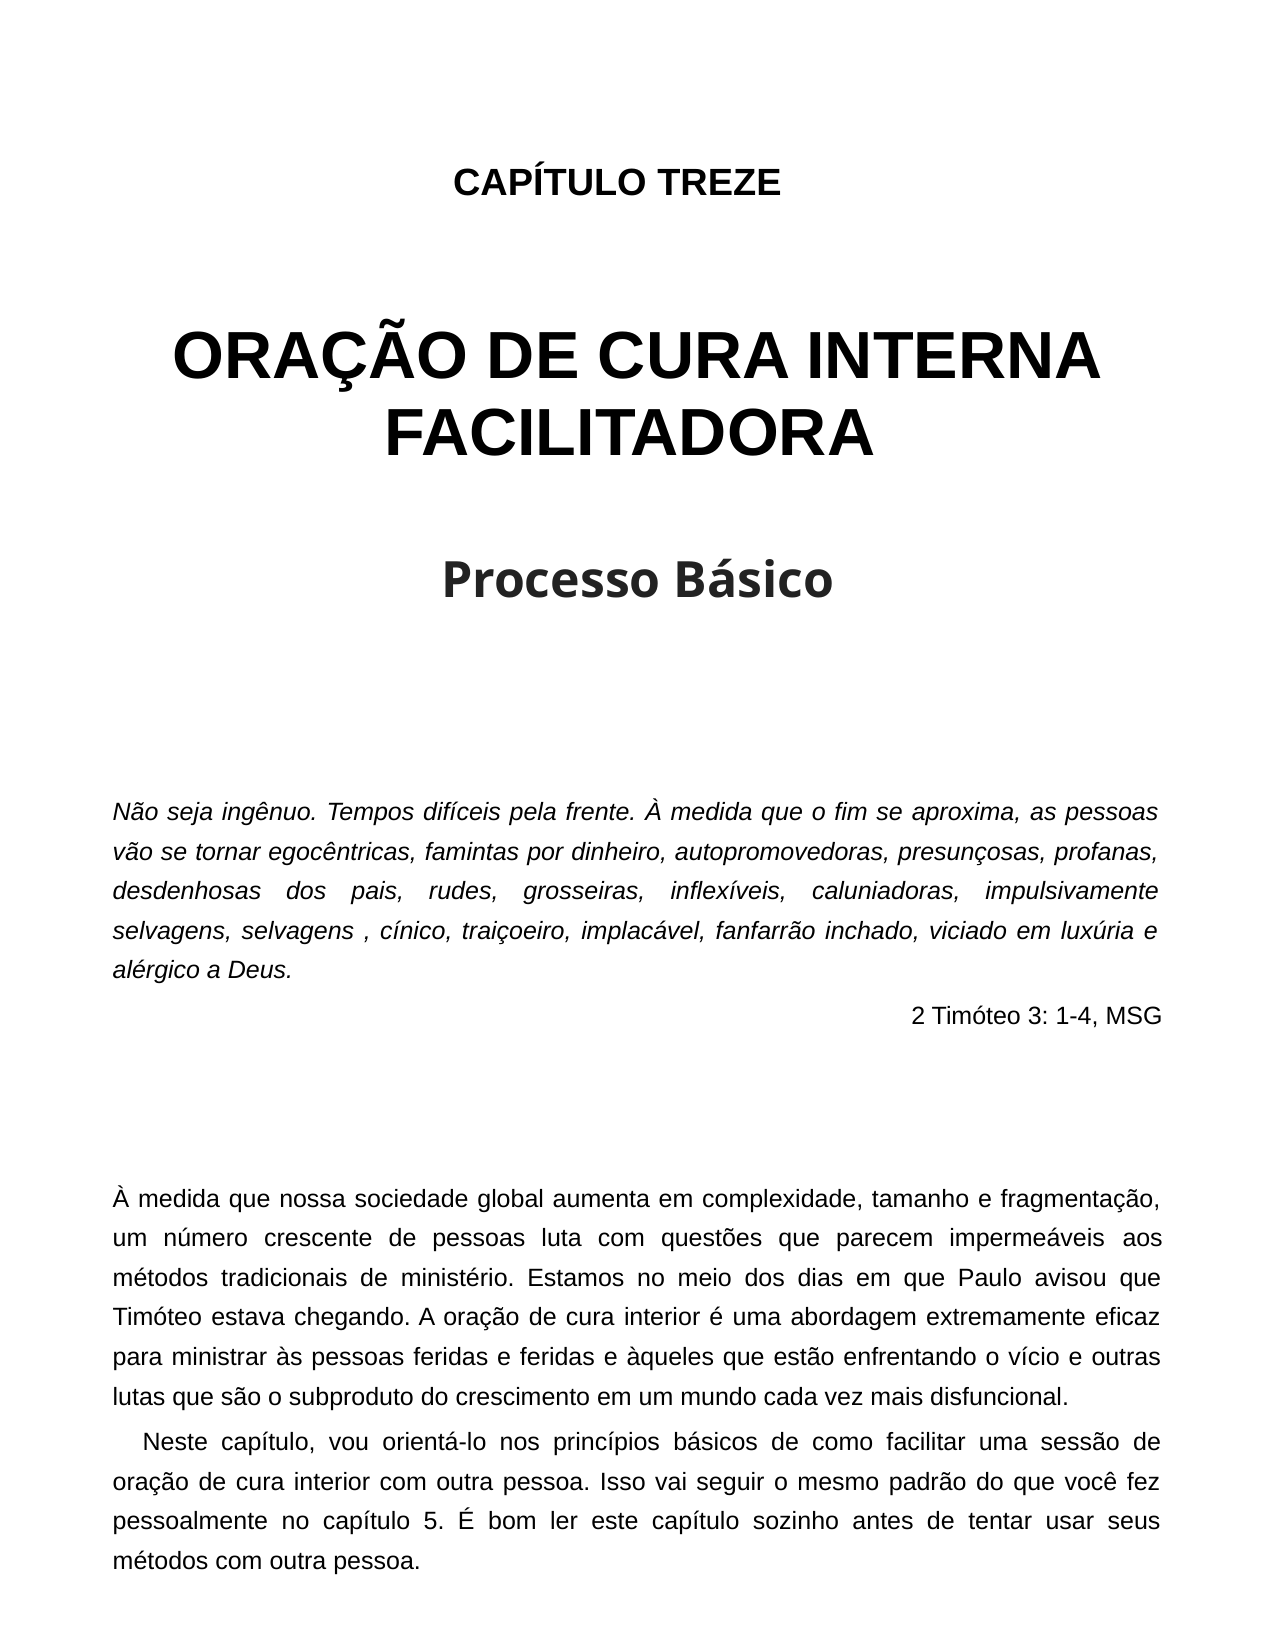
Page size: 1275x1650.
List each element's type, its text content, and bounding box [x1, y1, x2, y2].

text À medida que nossa sociedade global aumenta em complexidade, tamanho e fragmentação, um número crescente de pessoas luta com questões que parecem impermeáveis ​​aos métodos tradicionais de ministério. Estamos no meio dos dias em que Paulo avisou que Timóteo estava chegando. A oração de cura interior é uma abordagem extremamente eficaz para ministrar às pessoas feridas e feridas e àqueles que estão enfrentando o vício e outras lutas que são o subproduto do crescimento em um mundo cada vez mais disfuncional. [112, 1183, 1162, 1410]
text 2 Timóteo 3: 1-4, MSG [112, 1001, 1162, 1030]
text Não seja ingênuo. Tempos difíceis pela frente. À medida que o fim se aproxima, as pessoas vão se tornar egocêntricas, famintas por dinheiro, autopromovedoras, presunçosas, profanas, desdenhosas dos pais, rudes, grosseiras, inflexíveis, caluniadoras, impulsivamente selvagens, selvagens , cínico, traiçoeiro, implacável, fanfarrão inchado, viciado em luxúria e alérgico a Deus. [112, 797, 1162, 984]
text Neste capítulo, vou orientá-lo nos princípios básicos de como facilitar uma sessão de oração de cura interior com outra pessoa. Isso vai seguir o mesmo padrão do que você fez pessoalmente no capítulo 5. É bom ler este capítulo sozinho antes de tentar usar seus métodos com outra pessoa. [112, 1427, 1162, 1574]
text Processo Básico [112, 544, 1162, 613]
subtitle ORAÇÃO DE CURA INTERNA FACILITADORA [112, 316, 1162, 469]
